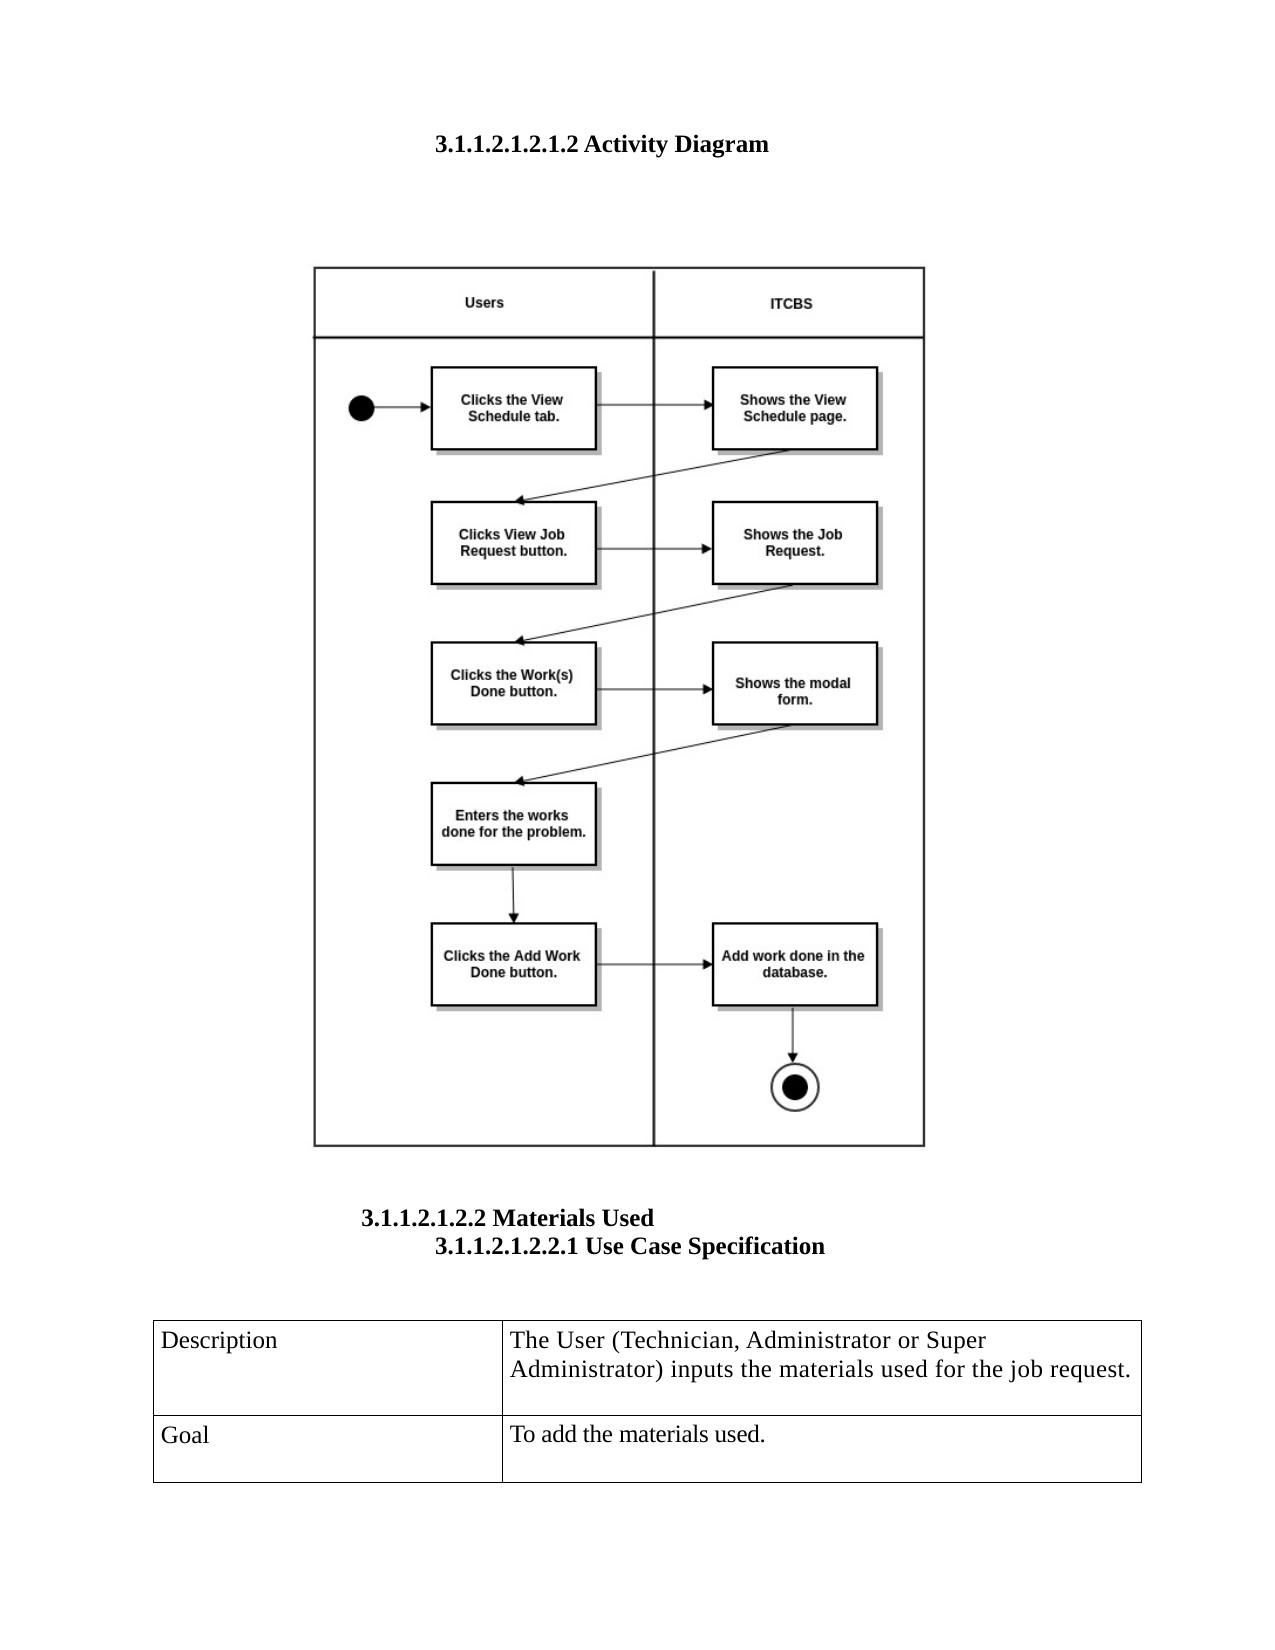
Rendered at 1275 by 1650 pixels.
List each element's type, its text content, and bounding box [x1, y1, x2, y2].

picture [139, 186, 951, 1174]
text 3.1.1.2.1.2.2.1 Use Case Specification [139, 1231, 1135, 1260]
table_cell Goal [154, 1416, 502, 1482]
text 3.1.1.2.1.2.1.2 Activity Diagram [361, 129, 1135, 157]
table_header The User (Technician, Administrator or Super Administrator) inputs the materials used for the job request. [503, 1321, 1141, 1414]
table_header Description [154, 1321, 502, 1414]
text 3.1.1.2.1.2.2 Materials Used [139, 1203, 1135, 1231]
table_cell To add the materials used. [503, 1416, 1141, 1482]
